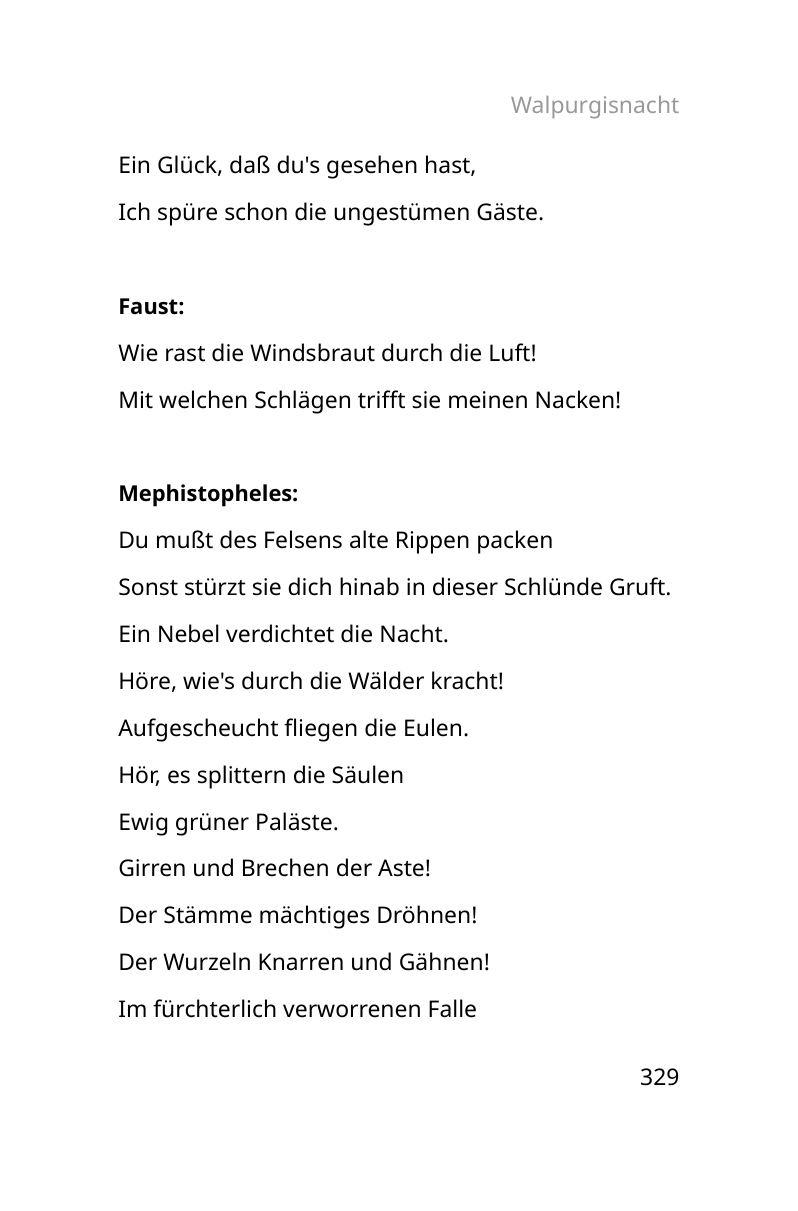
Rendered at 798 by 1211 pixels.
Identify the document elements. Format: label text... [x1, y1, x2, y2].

text Faust: Wie rast die Windsbraut durch die Luft! Mit welchen Schlägen trifft sie meinen Nacken! [118, 261, 679, 415]
text Ein Glück, daß du's gesehen hast, Ich spüre schon die ungestümen Gäste. [118, 149, 679, 227]
text Mephistopheles: Du mußt des Felsens alte Rippen packen Sonst stürzt sie dich hinab in dieser Schlünde Gruft. Ein Nebel verdichtet die Nacht. Höre, wie's durch die Wälder kracht! Aufgescheucht fliegen die Eulen. Hör, es splittern die Säulen Ewig grüner Paläste. Girren und Brechen der Aste! Der Stämme mächtiges Dröhnen! Der Wurzeln Knarren und Gähnen! Im fürchterlich verworrenen Falle [118, 448, 679, 1024]
